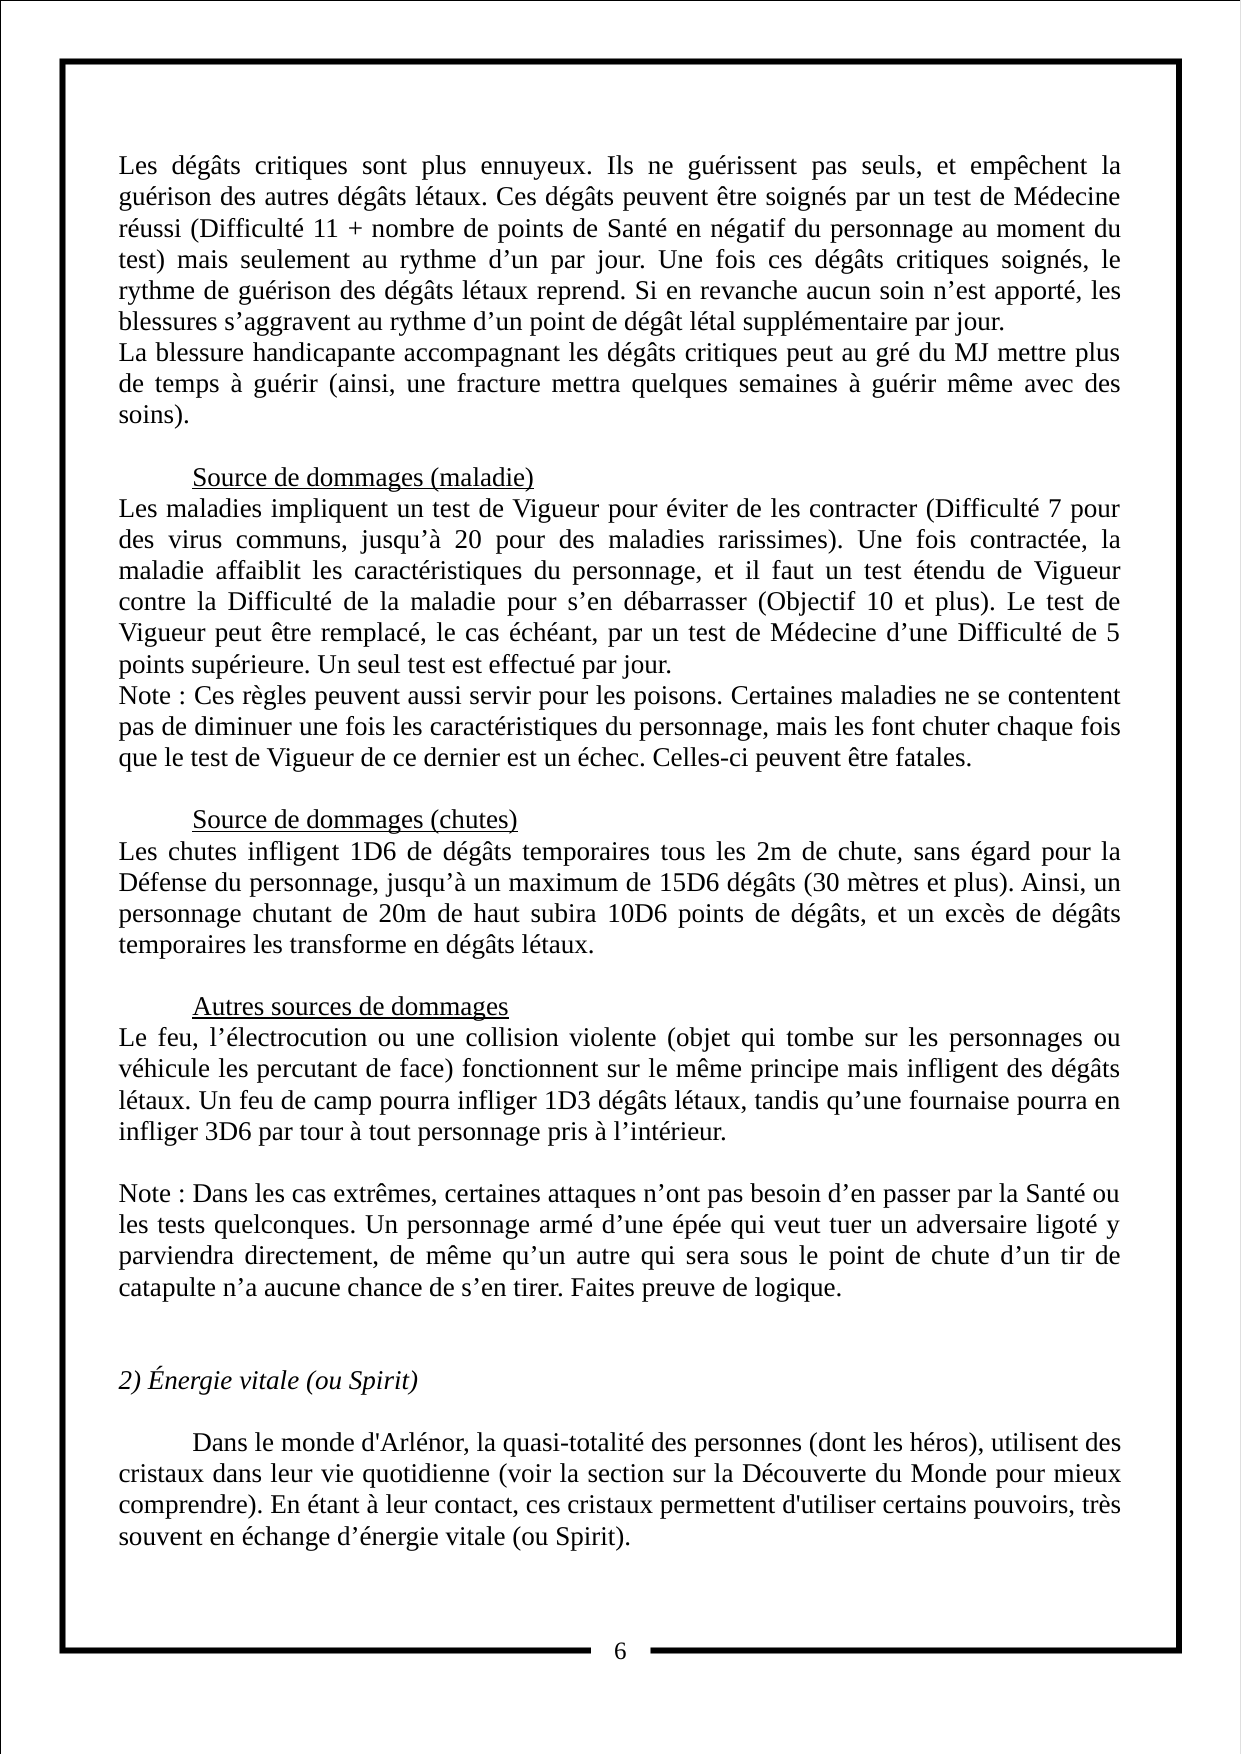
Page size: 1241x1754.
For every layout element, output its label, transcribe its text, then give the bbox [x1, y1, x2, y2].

text La blessure handicapante accompagnant les dégâts critiques peut au gré du MJ mettre plus de temps à guérir (ainsi, une fracture mettra quelques semaines à guérir même avec des soins). [118, 336, 1122, 430]
picture [1, 1, 1240, 1754]
text Les maladies impliquent un test de Vigueur pour éviter de les contracter (Difficulté 7 pour des virus communs, jusqu’à 20 pour des maladies rarissimes). Une fois contractée, la maladie affaiblit les caractéristiques du personnage, et il faut un test étendu de Vigueur contre la Difficulté de la maladie pour s’en débarrasser (Objectif 10 et plus). Le test de Vigueur peut être remplacé, le cas échéant, par un test de Médecine d’une Difficulté de 5 points supérieure. Un seul test est effectué par jour. [118, 492, 1122, 679]
text Note : Ces règles peuvent aussi servir pour les poisons. Certaines maladies ne se contentent pas de diminuer une fois les caractéristiques du personnage, mais les font chuter chaque fois que le test de Vigueur de ce dernier est un échec. Celles-ci peuvent être fatales. [118, 679, 1122, 772]
text Source de dommages (chutes) [118, 803, 1122, 834]
text Les chutes infligent 1D6 de dégâts temporaires tous les 2m de chute, sans égard pour la Défense du personnage, jusqu’à un maximum de 15D6 dégâts (30 mètres et plus). Ainsi, un personnage chutant de 20m de haut subira 10D6 points de dégâts, et un excès de dégâts temporaires les transforme en dégâts létaux. [118, 834, 1122, 959]
text Autres sources de dommages [118, 990, 1122, 1021]
text Dans le monde d'Arlénor, la quasi-totalité des personnes (dont les héros), utilisent des cristaux dans leur vie quotidienne (voir la section sur la Découverte du Monde pour mieux comprendre). En étant à leur contact, ces cristaux permettent d'utiliser certains pouvoirs, très souvent en échange d’énergie vitale (ou Spirit). [118, 1426, 1122, 1551]
text 2) Énergie vitale (ou Spirit) [118, 1364, 1122, 1395]
text Le feu, l’électrocution ou une collision violente (objet qui tombe sur les personnages ou véhicule les percutant de face) fonctionnent sur le même principe mais infligent des dégâts létaux. Un feu de camp pourra infliger 1D3 dégâts létaux, tandis qu’une fournaise pourra en infliger 3D6 par tour à tout personnage pris à l’intérieur. [118, 1021, 1122, 1146]
text Source de dommages (maladie) [118, 461, 1122, 492]
text Les dégâts critiques sont plus ennuyeux. Ils ne guérissent pas seuls, et empêchent la guérison des autres dégâts létaux. Ces dégâts peuvent être soignés par un test de Médecine réussi (Difficulté 11 + nombre de points de Santé en négatif du personnage au moment du test) mais seulement au rythme d’un par jour. Une fois ces dégâts critiques soignés, le rythme de guérison des dégâts létaux reprend. Si en revanche aucun soin n’est apporté, les blessures s’aggravent au rythme d’un point de dégât létal supplémentaire par jour. [118, 149, 1122, 336]
text Note : Dans les cas extrêmes, certaines attaques n’ont pas besoin d’en passer par la Santé ou les tests quelconques. Un personnage armé d’une épée qui veut tuer un adversaire ligoté y parviendra directement, de même qu’un autre qui sera sous le point de chute d’un tir de catapulte n’a aucune chance de s’en tirer. Faites preuve de logique. [118, 1177, 1122, 1302]
